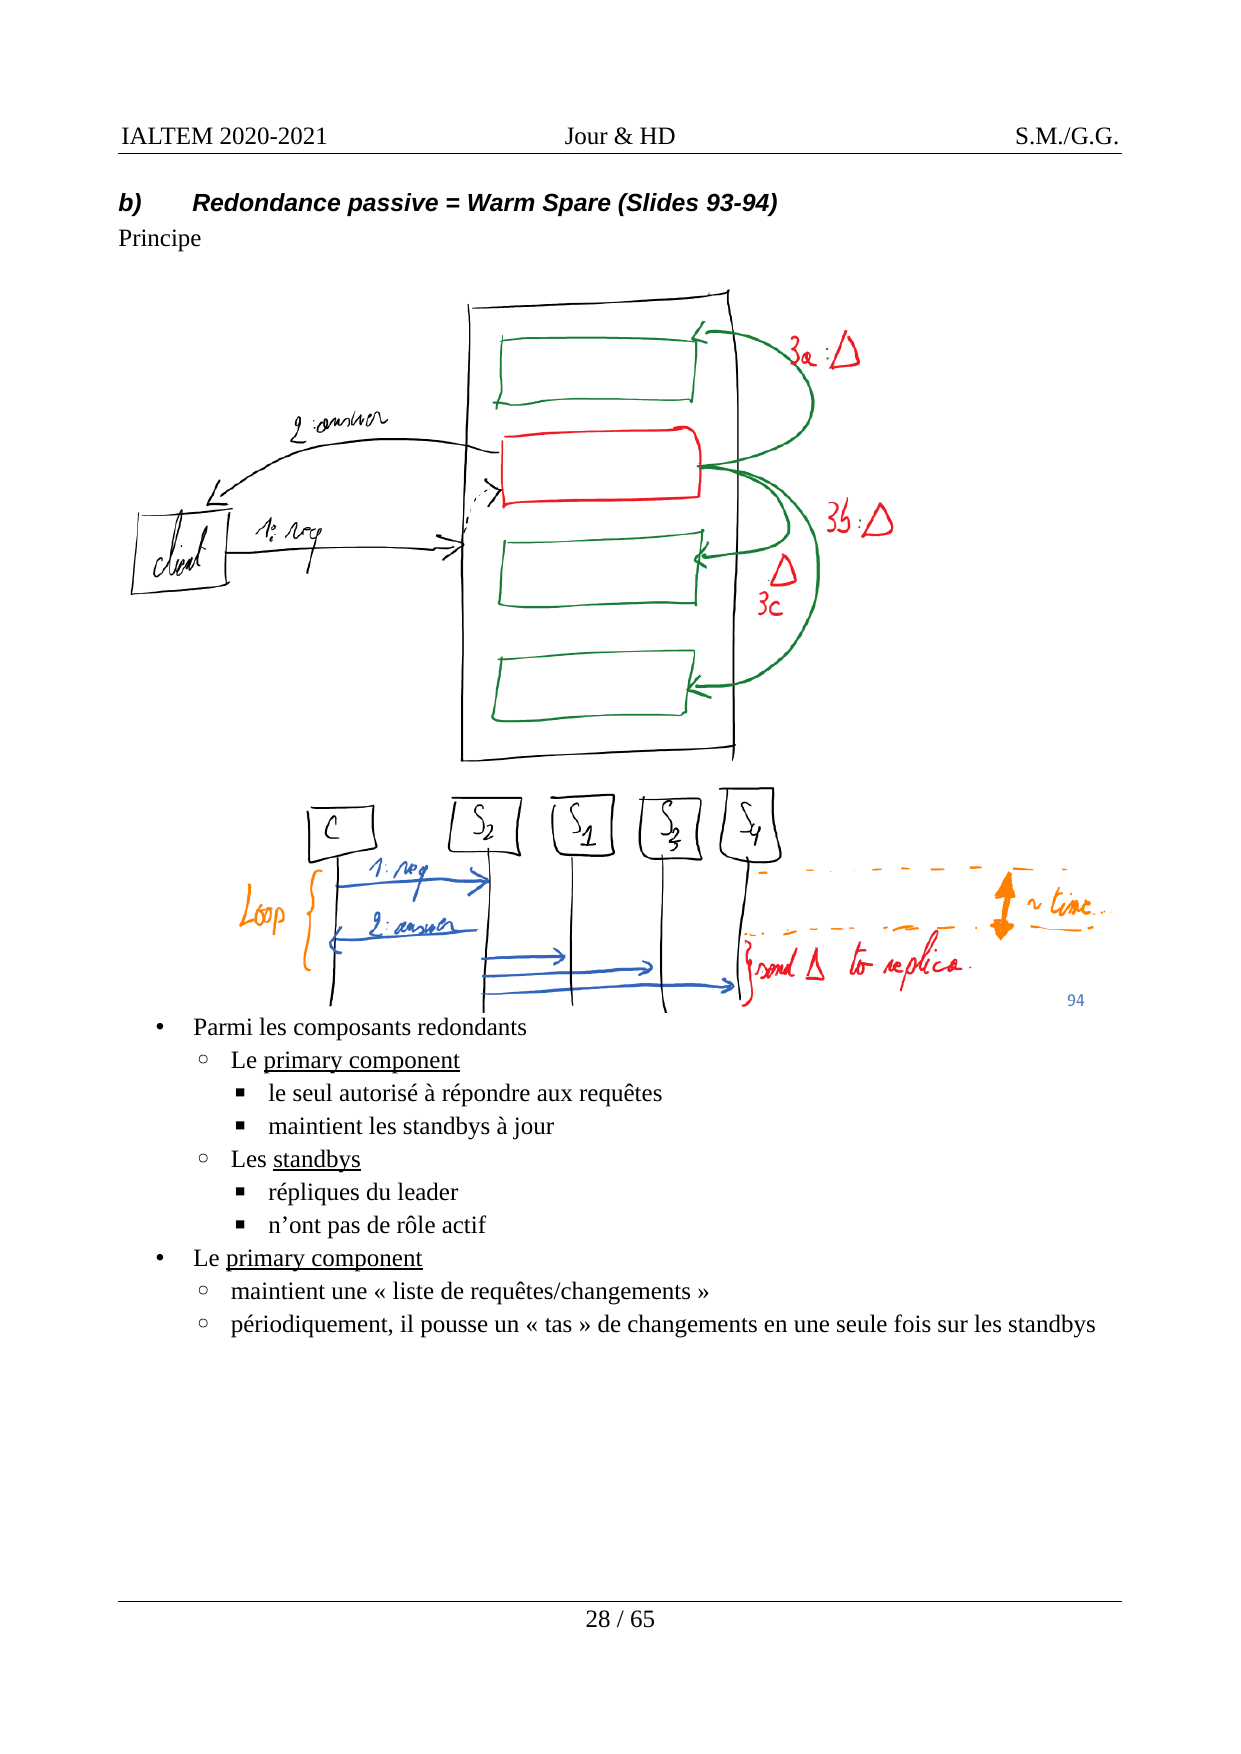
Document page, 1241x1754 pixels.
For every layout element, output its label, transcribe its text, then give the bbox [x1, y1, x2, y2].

list répliques du leader [231, 1177, 1122, 1206]
list maintient une « liste de requêtes/changements » [193, 1276, 1122, 1305]
picture [118, 271, 1123, 1013]
list Les standbys [193, 1144, 1122, 1173]
list n’ont pas de rôle actif [231, 1210, 1122, 1239]
list Le primary component [193, 1045, 1122, 1074]
list maintient les standbys à jour [231, 1111, 1122, 1140]
list périodiquement, il pousse un « tas » de changements en une seule fois sur les standbys [193, 1309, 1122, 1338]
subtitle Redondance passive = Warm Spare (Slides 93-94) [118, 188, 1122, 217]
list Parmi les composants redondants [156, 1013, 1122, 1041]
text Principe [118, 223, 1122, 252]
list le seul autorisé à répondre aux requêtes [231, 1078, 1122, 1107]
list Le primary component [156, 1243, 1122, 1272]
